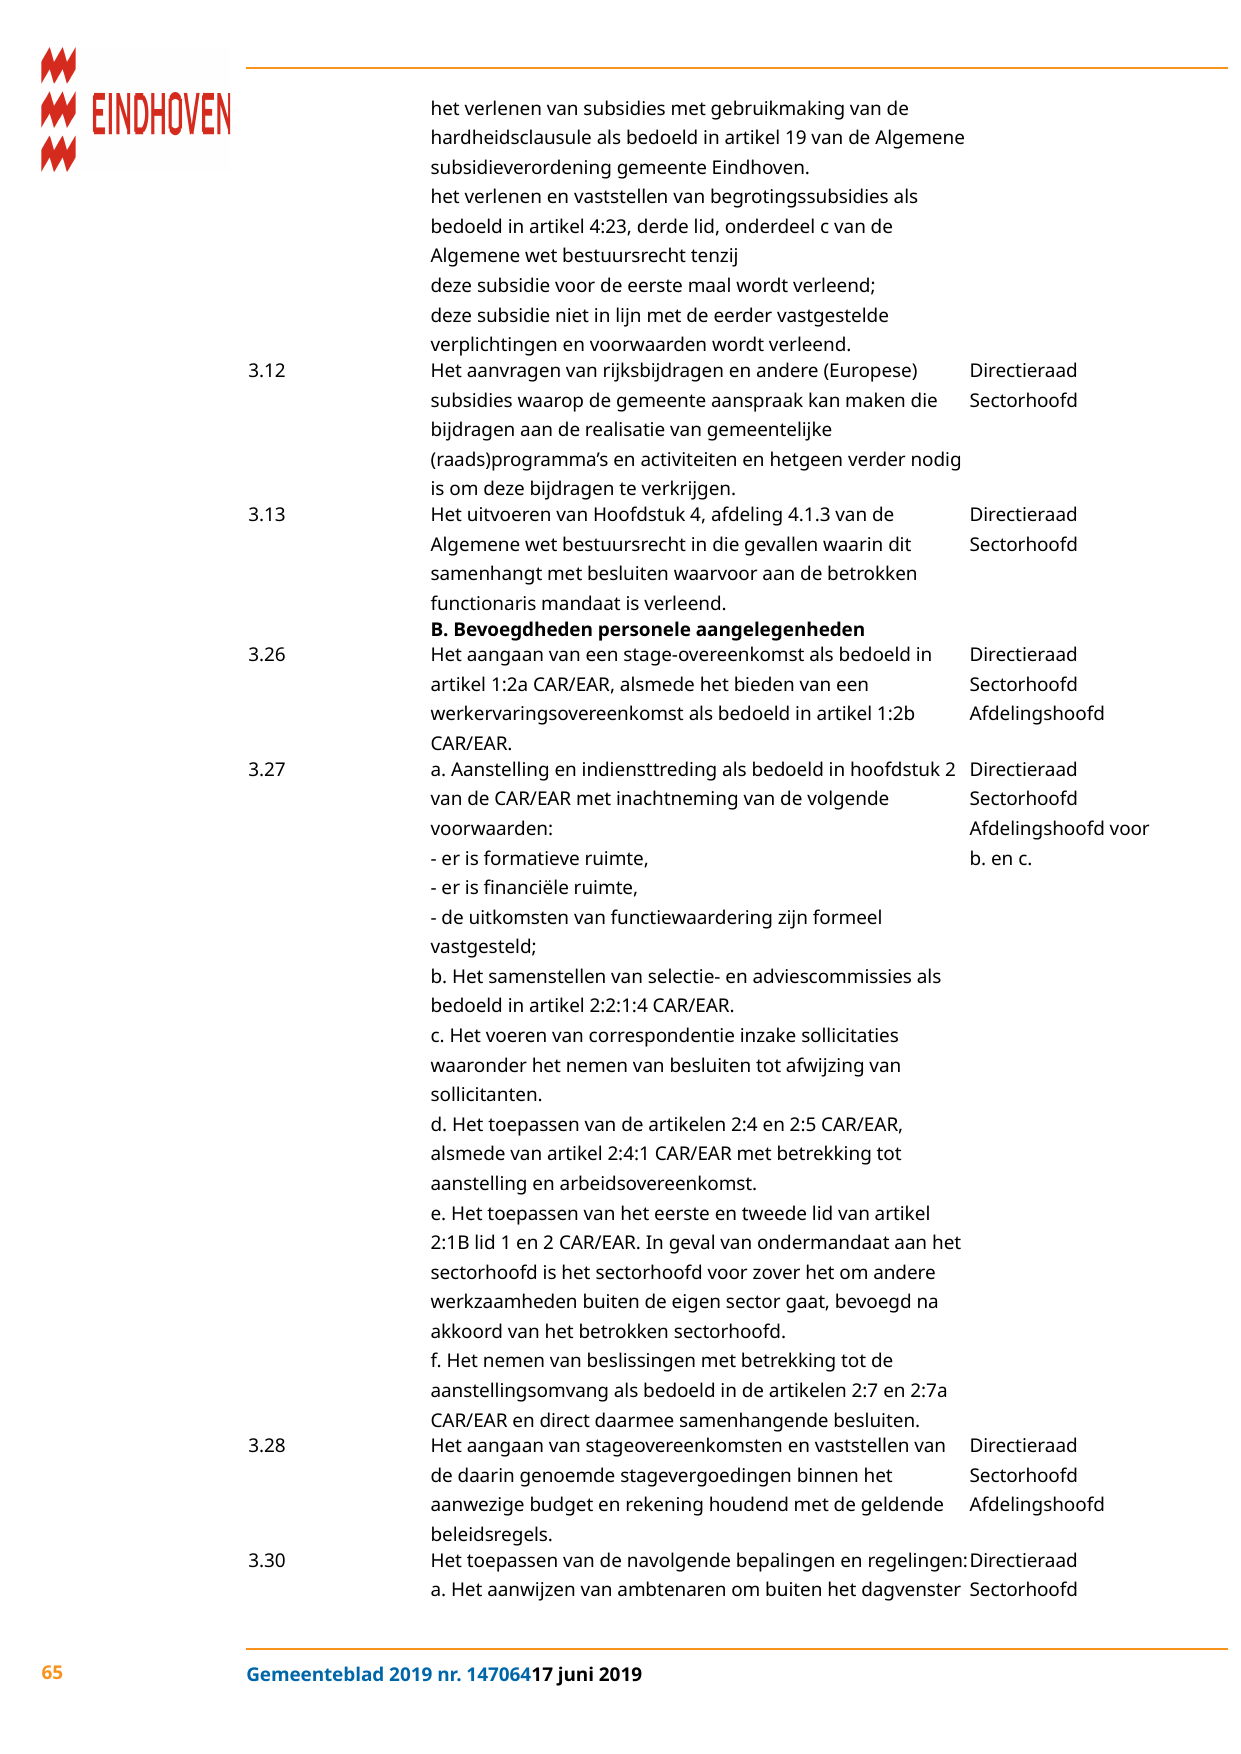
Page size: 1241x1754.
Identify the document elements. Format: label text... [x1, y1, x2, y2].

table_cell Directieraad Sectorhoofd Afdelingshoofd [969, 1433, 1152, 1547]
table_cell 3.12 [248, 357, 430, 501]
table_cell 3.28 [248, 1433, 430, 1547]
table_cell 3.27 [248, 756, 430, 1432]
table_cell Het aangaan van een stage-overeenkomst als bedoeld in artikel 1:2a CAR/EAR, alsmede het bieden van een werkervaringsovereenkomst als bedoeld in artikel 1:2b CAR/EAR. [430, 641, 969, 756]
table_cell [969, 95, 1152, 357]
table_cell 3.26 [248, 641, 430, 756]
table_cell Directieraad Sectorhoofd [969, 357, 1152, 501]
table_cell a. Aanstelling en indiensttreding als bedoeld in hoofdstuk 2 van de CAR/EAR met inachtneming van de volgende voorwaarden: - er is formatieve ruimte, - er is financiële ruimte, - de uitkomsten van functiewaardering zijn formeel vastgesteld; b. Het samenstellen van selectie- en adviescommissies als bedoeld in artikel 2:2:1:4 CAR/EAR. c. Het voeren van correspondentie inzake sollicitaties waaronder het nemen van besluiten tot afwijzing van sollicitanten. d. Het toepassen van de artikelen 2:4 en 2:5 CAR/EAR, alsmede van artikel 2:4:1 CAR/EAR met betrekking tot aanstelling en arbeidsovereenkomst. e. Het toepassen van het eerste en tweede lid van artikel 2:1B lid 1 en 2 CAR/EAR. In geval van ondermandaat aan het sectorhoofd is het sectorhoofd voor zover het om andere werkzaamheden buiten de eigen sector gaat, bevoegd na akkoord van het betrokken sectorhoofd. f. Het nemen van beslissingen met betrekking tot de aanstellingsomvang als bedoeld in de artikelen 2:7 en 2:7a CAR/EAR en direct daarmee samenhangende besluiten. [430, 756, 969, 1432]
table_cell Directieraad Sectorhoofd [969, 1547, 1152, 1602]
table_cell [969, 616, 1152, 641]
picture [41, 47, 231, 172]
table_cell Directieraad Sectorhoofd Afdelingshoofd voor b. en c. [969, 756, 1152, 1432]
table_cell Het aangaan van stageovereenkomsten en vaststellen van de daarin genoemde stagevergoedingen binnen het aanwezige budget en rekening houdend met de geldende beleidsregels. [430, 1433, 969, 1547]
table_cell Het uitvoeren van Hoofdstuk 4, afdeling 4.1.3 van de Algemene wet bestuursrecht in die gevallen waarin dit samenhangt met besluiten waarvoor aan de betrokken functionaris mandaat is verleend. [430, 501, 969, 616]
table_cell Het aanvragen van rijksbijdragen en andere (Europese) subsidies waarop de gemeente aanspraak kan maken die bijdragen aan de realisatie van gemeentelijke (raads)programma’s en activiteiten en hetgeen verder nodig is om deze bijdragen te verkrijgen. [430, 357, 969, 501]
table_cell B. Bevoegdheden personele aangelegenheden [430, 616, 969, 641]
table_cell Directieraad Sectorhoofd [969, 501, 1152, 616]
table_cell Directieraad Sectorhoofd Afdelingshoofd [969, 641, 1152, 756]
table_cell [248, 95, 430, 357]
table_cell Het toepassen van de navolgende bepalingen en regelingen: a. Het aanwijzen van ambtenaren om buiten het dagvenster [430, 1547, 969, 1602]
table_cell het verlenen van subsidies met gebruikmaking van de hardheidsclausule als bedoeld in artikel 19 van de Algemene subsidieverordening gemeente Eindhoven. het verlenen en vaststellen van begrotingssubsidies als bedoeld in artikel 4:23, derde lid, onderdeel c van de Algemene wet bestuursrecht tenzij deze subsidie voor de eerste maal wordt verleend; deze subsidie niet in lijn met de eerder vastgestelde verplichtingen en voorwaarden wordt verleend. [430, 95, 969, 357]
table_cell 3.30 [248, 1547, 430, 1602]
table_cell 3.13 [248, 501, 430, 616]
table_cell [248, 616, 430, 641]
